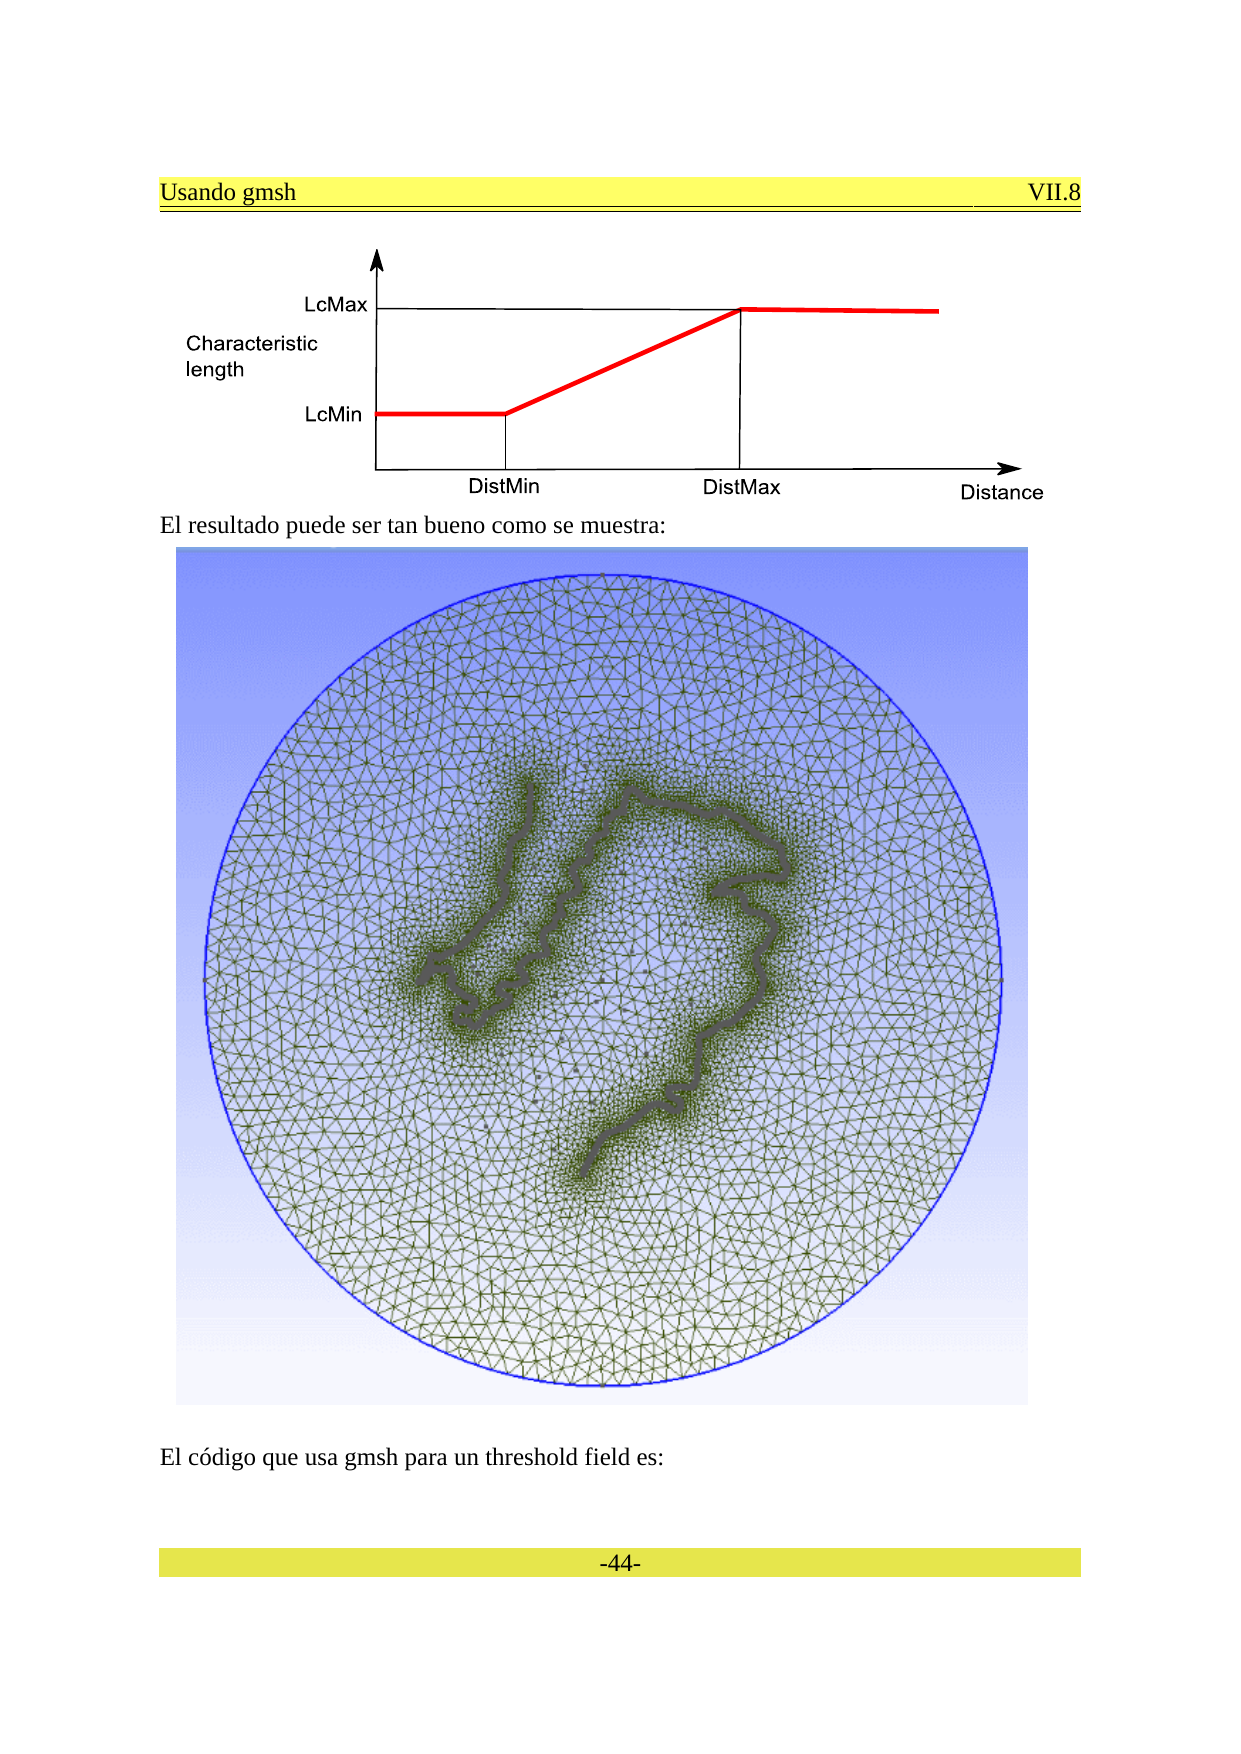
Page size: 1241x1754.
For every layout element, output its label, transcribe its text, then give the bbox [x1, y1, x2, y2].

text El resultado puede ser tan bueno como se muestra: [159, 510, 1081, 539]
text El código que usa gmsh para un threshold field es: [159, 1442, 1081, 1471]
picture [176, 547, 1028, 1405]
